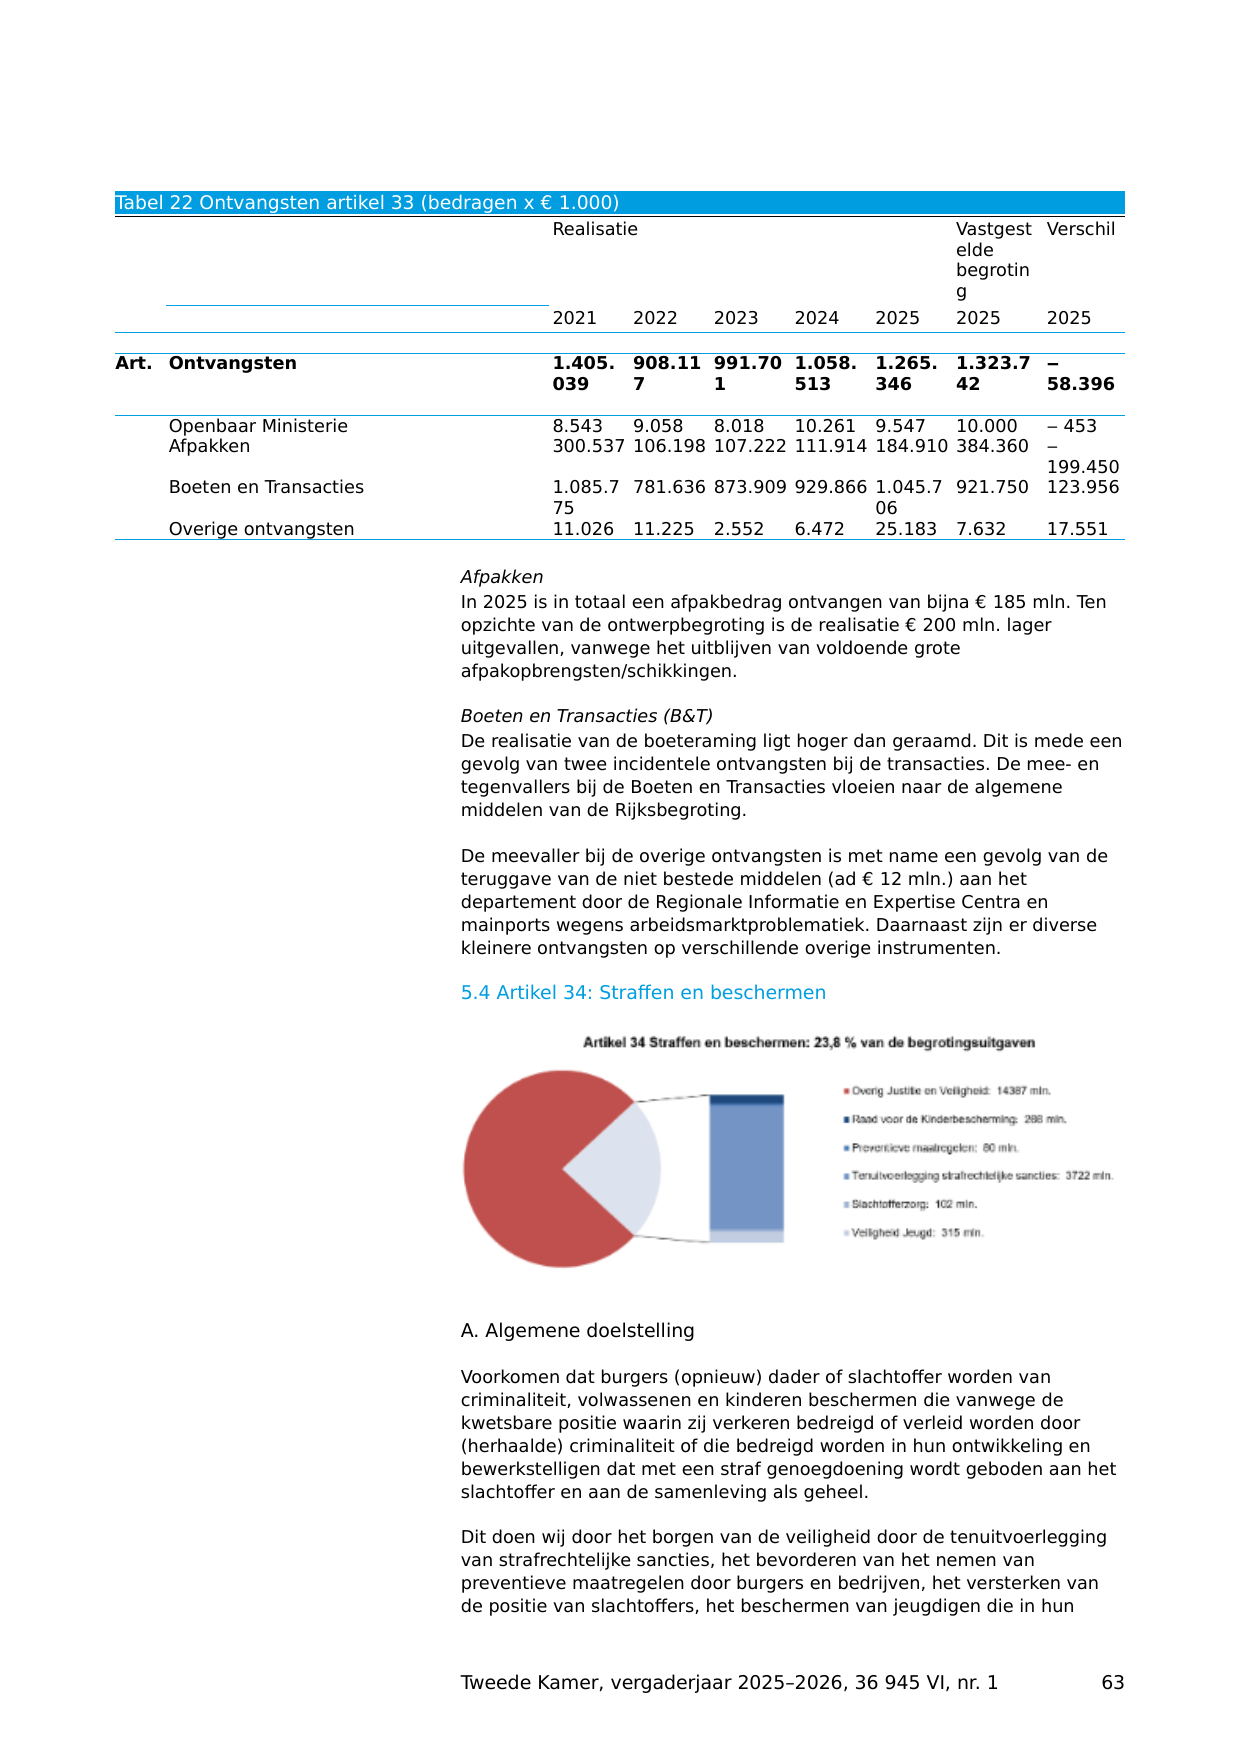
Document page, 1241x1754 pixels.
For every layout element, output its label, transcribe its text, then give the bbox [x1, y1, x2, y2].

table_cell 11.225 [630, 519, 711, 539]
table_cell 11.026 [549, 519, 630, 539]
table_cell [115, 478, 166, 519]
table_cell [953, 395, 1044, 415]
table_cell [115, 416, 166, 436]
table_cell 1.085.775 [549, 478, 630, 519]
table_cell 10.261 [791, 416, 872, 436]
table_cell 2025 [872, 305, 953, 332]
text De realisatie van de boeteraming ligt hoger dan geraamd. Dit is mede een gevolg van twee incidentele ontvangsten bij de transacties. De mee- en tegenvallers bij de Boeten en Transacties vloeien naar de algemene middelen van de Rijksbegroting. [461, 729, 1125, 821]
table_cell [115, 436, 166, 477]
table_cell 2021 [549, 305, 630, 332]
text Voorkomen dat burgers (opnieuw) dader of slachtoffer worden van criminaliteit, volwassenen en kinderen beschermen die vanwege de kwetsbare positie waarin zij verkeren bedreigd of verleid worden door (herhaalde) criminaliteit of die bedreigd worden in hun ontwikkeling en bewerkstelligen dat met een straf genoegdoening wordt geboden aan het slachtoffer en aan de samenleving als geheel. [461, 1365, 1125, 1503]
table_cell 908.117 [630, 354, 711, 394]
table_cell 2022 [630, 305, 711, 332]
table_cell [115, 305, 166, 332]
table_cell Boeten en Transacties [166, 478, 549, 519]
table_cell [791, 333, 872, 353]
table_cell [115, 333, 166, 353]
table_cell 1.265.346 [872, 354, 953, 394]
table_cell 106.198 [630, 436, 711, 477]
table_cell 873.909 [711, 478, 791, 519]
table_cell [549, 395, 630, 415]
table_cell 184.910 [872, 436, 953, 477]
table_cell 7.632 [953, 519, 1044, 539]
table_cell [872, 333, 953, 353]
table_cell 929.866 [791, 478, 872, 519]
table_cell [166, 306, 549, 332]
table_cell [630, 395, 711, 415]
table_cell [115, 519, 166, 539]
table_cell [166, 217, 549, 304]
table_cell [791, 395, 872, 415]
table_cell 1.045.706 [872, 478, 953, 519]
table_cell ‒ 453 [1044, 416, 1125, 436]
table_cell [711, 395, 791, 415]
table_cell 1.323.742 [953, 354, 1044, 394]
table_cell 1.405.039 [549, 354, 630, 394]
table_cell Vastgestelde begroting [953, 217, 1044, 304]
table_cell [1044, 395, 1125, 415]
table_cell [872, 395, 953, 415]
table_cell 2023 [711, 305, 791, 332]
table_cell 111.914 [791, 436, 872, 477]
table_cell 2024 [791, 305, 872, 332]
text In 2025 is in totaal een afpakbedrag ontvangen van bijna € 185 mln. Ten opzichte van de ontwerpbegroting is de realisatie € 200 mln. lager uitgevallen, vanwege het uitblijven van voldoende grote afpakopbrengsten/schikkingen. [461, 590, 1125, 682]
table_cell 2025 [1044, 305, 1125, 332]
text Afpakken [461, 565, 1125, 588]
table_cell 8.543 [549, 416, 630, 436]
table_cell 2.552 [711, 519, 791, 539]
table_cell 9.547 [872, 416, 953, 436]
table_cell 921.750 [953, 478, 1044, 519]
table_cell Realisatie [549, 217, 953, 304]
table_cell 25.183 [872, 519, 953, 539]
text Boeten en Transacties (B&T) [461, 704, 1125, 727]
table_cell Art. [115, 354, 166, 394]
table_cell ‒ 58.396 [1044, 354, 1125, 394]
table_cell 781.636 [630, 478, 711, 519]
table_cell 8.018 [711, 416, 791, 436]
table_cell [115, 395, 166, 415]
table_cell 123.956 [1044, 478, 1125, 519]
table_cell Afpakken [166, 436, 549, 477]
table_cell 17.551 [1044, 519, 1125, 539]
table_cell Ontvangsten [166, 354, 549, 394]
table_cell 991.701 [711, 354, 791, 394]
table_cell [630, 333, 711, 353]
table_cell 300.537 [549, 436, 630, 477]
title 5.4 Artikel 34: Straffen en beschermen [461, 982, 1125, 1003]
text De meevaller bij de overige ontvangsten is met name een gevolg van de teruggave van de niet bestede middelen (ad € 12 mln.) aan het departement door de Regionale Informatie en Expertise Centra en mainports wegens arbeidsmarktproblematiek. Daarnaast zijn er diverse kleinere ontvangsten op verschillende overige instrumenten. [461, 844, 1125, 959]
table_cell 6.472 [791, 519, 872, 539]
table_cell [166, 333, 549, 353]
table_cell Verschil [1044, 217, 1125, 304]
table_cell 1.058.513 [791, 354, 872, 394]
title A. Algemene doelstelling [461, 1319, 1125, 1342]
table_cell 9.058 [630, 416, 711, 436]
table_cell [711, 333, 791, 353]
table_cell 2025 [953, 305, 1044, 332]
table_cell Overige ontvangsten [166, 519, 549, 539]
table_cell Openbaar Ministerie [166, 416, 549, 436]
table_cell [115, 217, 166, 304]
table_cell ‒ 199.450 [1044, 436, 1125, 477]
table_cell [166, 395, 549, 415]
table_cell 384.360 [953, 436, 1044, 477]
table_cell [1044, 333, 1125, 353]
table_cell [953, 333, 1044, 353]
table_cell 107.222 [711, 436, 791, 477]
table_cell [549, 333, 630, 353]
table_cell 10.000 [953, 416, 1044, 436]
text Dit doen wij door het borgen van de veiligheid door de tenuitvoerlegging van strafrechtelijke sancties, het bevorderen van het nemen van preventieve maatregelen door burgers en bedrijven, het versterken van de positie van slachtoffers, het beschermen van jeugdigen die in hun [461, 1526, 1125, 1617]
